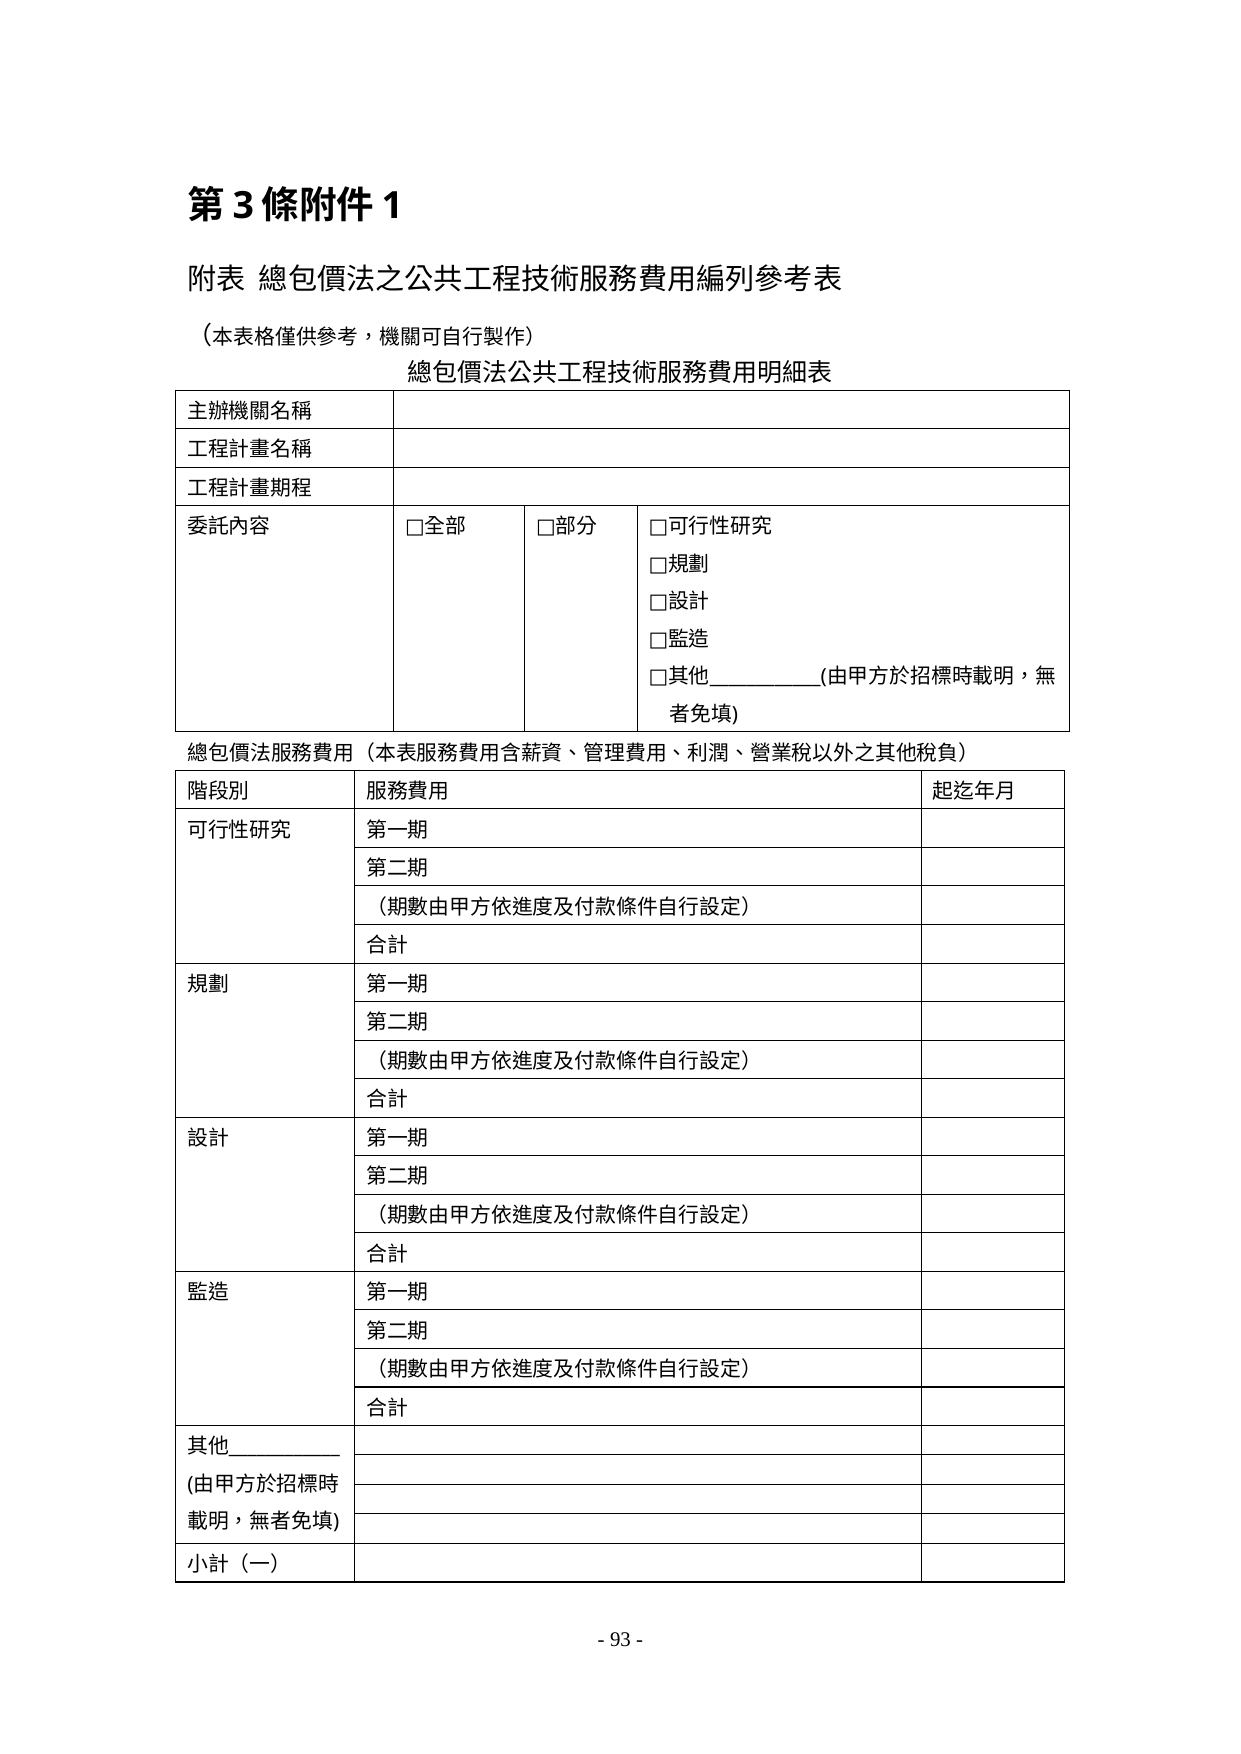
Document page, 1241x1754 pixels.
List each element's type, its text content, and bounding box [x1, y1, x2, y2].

table_cell [922, 1233, 1064, 1271]
table_cell [922, 848, 1064, 885]
table_cell [922, 886, 1064, 924]
table_cell [355, 1514, 921, 1543]
text 附表 總包價法之公共工程技術服務費用編列參考表 [187, 239, 1053, 314]
table_header 主辦機關名稱 [176, 391, 393, 428]
table_cell [922, 1156, 1064, 1194]
table_cell [922, 1426, 1064, 1454]
table_cell 可行性研究 [176, 809, 354, 962]
table_cell [922, 809, 1064, 847]
table_cell 合計 [355, 925, 921, 962]
table_cell [355, 1485, 921, 1513]
table_cell [922, 1079, 1064, 1117]
table_cell 委託內容 [176, 506, 393, 731]
text 總包價法服務費用（本表服務費用含薪資、管理費用、利潤、營業稅以外之其他稅負） [187, 732, 1053, 770]
table_cell [394, 468, 1069, 505]
table_cell 監造 [176, 1272, 354, 1425]
table_header 起迄年月 [922, 771, 1064, 808]
table_cell [355, 1455, 921, 1484]
table_cell □可行性研究 □規劃 □設計 □監造 □其他____________(由甲方於招標時載明，無者免填) [638, 506, 1069, 731]
table_cell 規劃 [176, 964, 354, 1117]
table_cell （期數由甲方依進度及付款條件自行設定） [355, 1195, 921, 1232]
text 總包價法公共工程技術服務費用明細表 [187, 352, 1053, 389]
table_cell 合計 [355, 1079, 921, 1117]
table_cell （期數由甲方依進度及付款條件自行設定） [355, 1041, 921, 1078]
table_cell 第二期 [355, 1002, 921, 1039]
table_cell [922, 1544, 1064, 1581]
text （本表格僅供參考，機關可自行製作） [187, 314, 1053, 352]
table_header 服務費用 [355, 771, 921, 808]
table_cell 第一期 [355, 1272, 921, 1309]
table_cell [922, 1514, 1064, 1543]
table_cell （期數由甲方依進度及付款條件自行設定） [355, 1349, 921, 1386]
text 第3條附件1 [187, 164, 1053, 239]
table_cell [355, 1544, 921, 1581]
table_cell [922, 1002, 1064, 1039]
table_cell [922, 1041, 1064, 1078]
table_cell 第一期 [355, 809, 921, 847]
table_cell [922, 1195, 1064, 1232]
table_cell （期數由甲方依進度及付款條件自行設定） [355, 886, 921, 924]
table_cell [922, 1455, 1064, 1484]
table_cell [922, 1349, 1064, 1386]
table_cell [394, 429, 1069, 467]
table_cell 第二期 [355, 1310, 921, 1348]
table_cell 其他____________(由甲方於招標時載明，無者免填) [176, 1426, 354, 1543]
table_cell 合計 [355, 1233, 921, 1271]
table_cell 第一期 [355, 964, 921, 1001]
table_cell [922, 1272, 1064, 1309]
table_cell □全部 [394, 506, 524, 731]
table_cell 工程計畫期程 [176, 468, 393, 505]
table_cell 第二期 [355, 848, 921, 885]
table_cell 合計 [355, 1388, 921, 1425]
table_cell 工程計畫名稱 [176, 429, 393, 467]
table_cell 小計（一） [176, 1544, 354, 1581]
table_cell 設計 [176, 1118, 354, 1271]
table_cell □部分 [525, 506, 637, 731]
table_cell [922, 1485, 1064, 1513]
table_cell 第二期 [355, 1156, 921, 1194]
table_cell [922, 964, 1064, 1001]
table_cell [355, 1426, 921, 1454]
table_cell [922, 1310, 1064, 1348]
table_cell 第一期 [355, 1118, 921, 1155]
table_header [394, 391, 1069, 428]
table_header 階段別 [176, 771, 354, 808]
table_cell [922, 1118, 1064, 1155]
table_cell [922, 925, 1064, 962]
table_cell [922, 1388, 1064, 1425]
